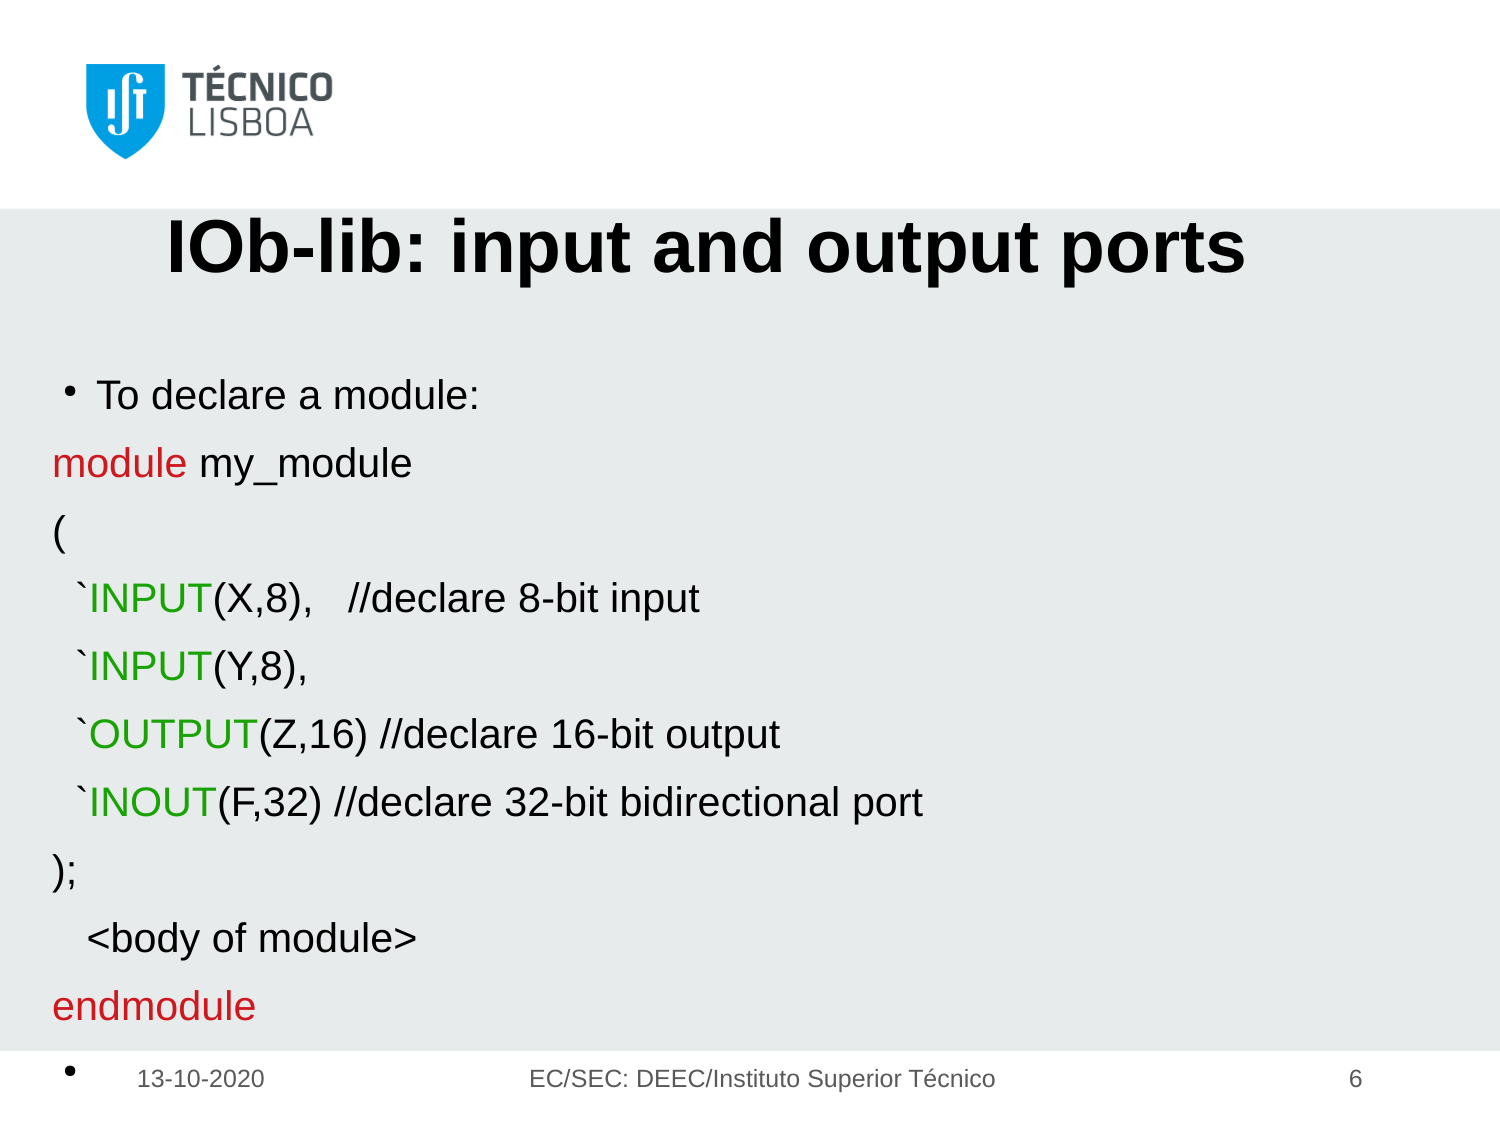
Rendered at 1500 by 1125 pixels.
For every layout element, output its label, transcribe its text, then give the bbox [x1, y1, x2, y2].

picture [0, 0, 1500, 1125]
footer EC/SEC: DEEC/Instituto Superior Técnico [512, 1052, 1021, 1103]
slide_number 13-10-2020 [121, 1052, 425, 1103]
slide_number [1077, 1052, 1378, 1103]
list To declare a module: module my_module ( `INPUT(X,8), //declare 8-bit input `INPUT(Y,8), `OUTPUT(Z,16) //declare 16-bit output `INOUT(F,32) //declare 32-bit bidirectional port ); <body of module> endmodule [52, 367, 1465, 1030]
title IOb-lib: input and output ports [151, 171, 1408, 314]
